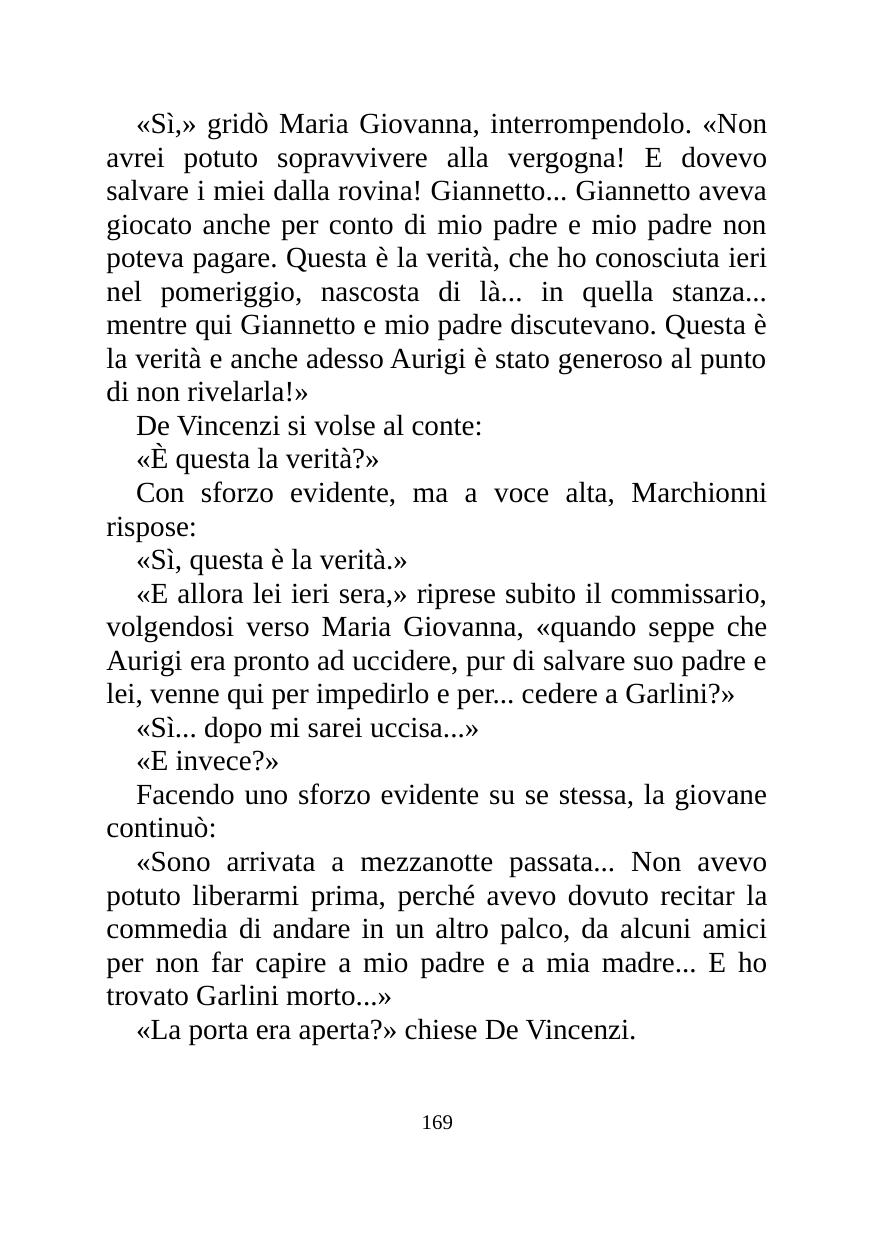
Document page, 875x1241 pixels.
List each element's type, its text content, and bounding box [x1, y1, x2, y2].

text «Sono arrivata a mezzanotte passata... Non avevo potuto liberarmi prima, perché avevo dovuto recitar la commedia di andare in un altro palco, da alcuni amici per non far capire a mio padre e a mia madre... E ho trovato Garlini morto...» [106, 844, 768, 1012]
text Con sforzo evidente, ma a voce alta, Marchionni rispose: [106, 475, 768, 542]
text «La porta era aperta?» chiese De Vincenzi. [106, 1012, 768, 1045]
text «È questa la verità?» [106, 442, 768, 475]
text «Sì... dopo mi sarei uccisa...» [106, 710, 768, 743]
text «Sì, questa è la verità.» [106, 542, 768, 576]
text De Vincenzi si volse al conte: [106, 408, 768, 442]
text «E allora lei ieri sera,» riprese subito il commissario, volgendosi verso Maria Giovanna, «quando seppe che Aurigi era pronto ad uccidere, pur di salvare suo padre e lei, venne qui per impedirlo e per... cedere a Garlini?» [106, 576, 768, 710]
text «E invece?» [106, 743, 768, 777]
text Facendo uno sforzo evidente su se stessa, la giovane continuò: [106, 777, 768, 844]
text «Sì,» gridò Maria Giovanna, interrompendolo. «Non avrei potuto sopravvivere alla vergogna! E dovevo salvare i miei dalla rovina! Giannetto... Giannetto aveva giocato anche per conto di mio padre e mio padre non poteva pagare. Questa è la verità, che ho conosciuta ieri nel pomeriggio, nascosta di là... in quella stanza... mentre qui Giannetto e mio padre discutevano. Questa è la verità e anche adesso Aurigi è stato generoso al punto di non rivelarla!» [106, 106, 768, 408]
